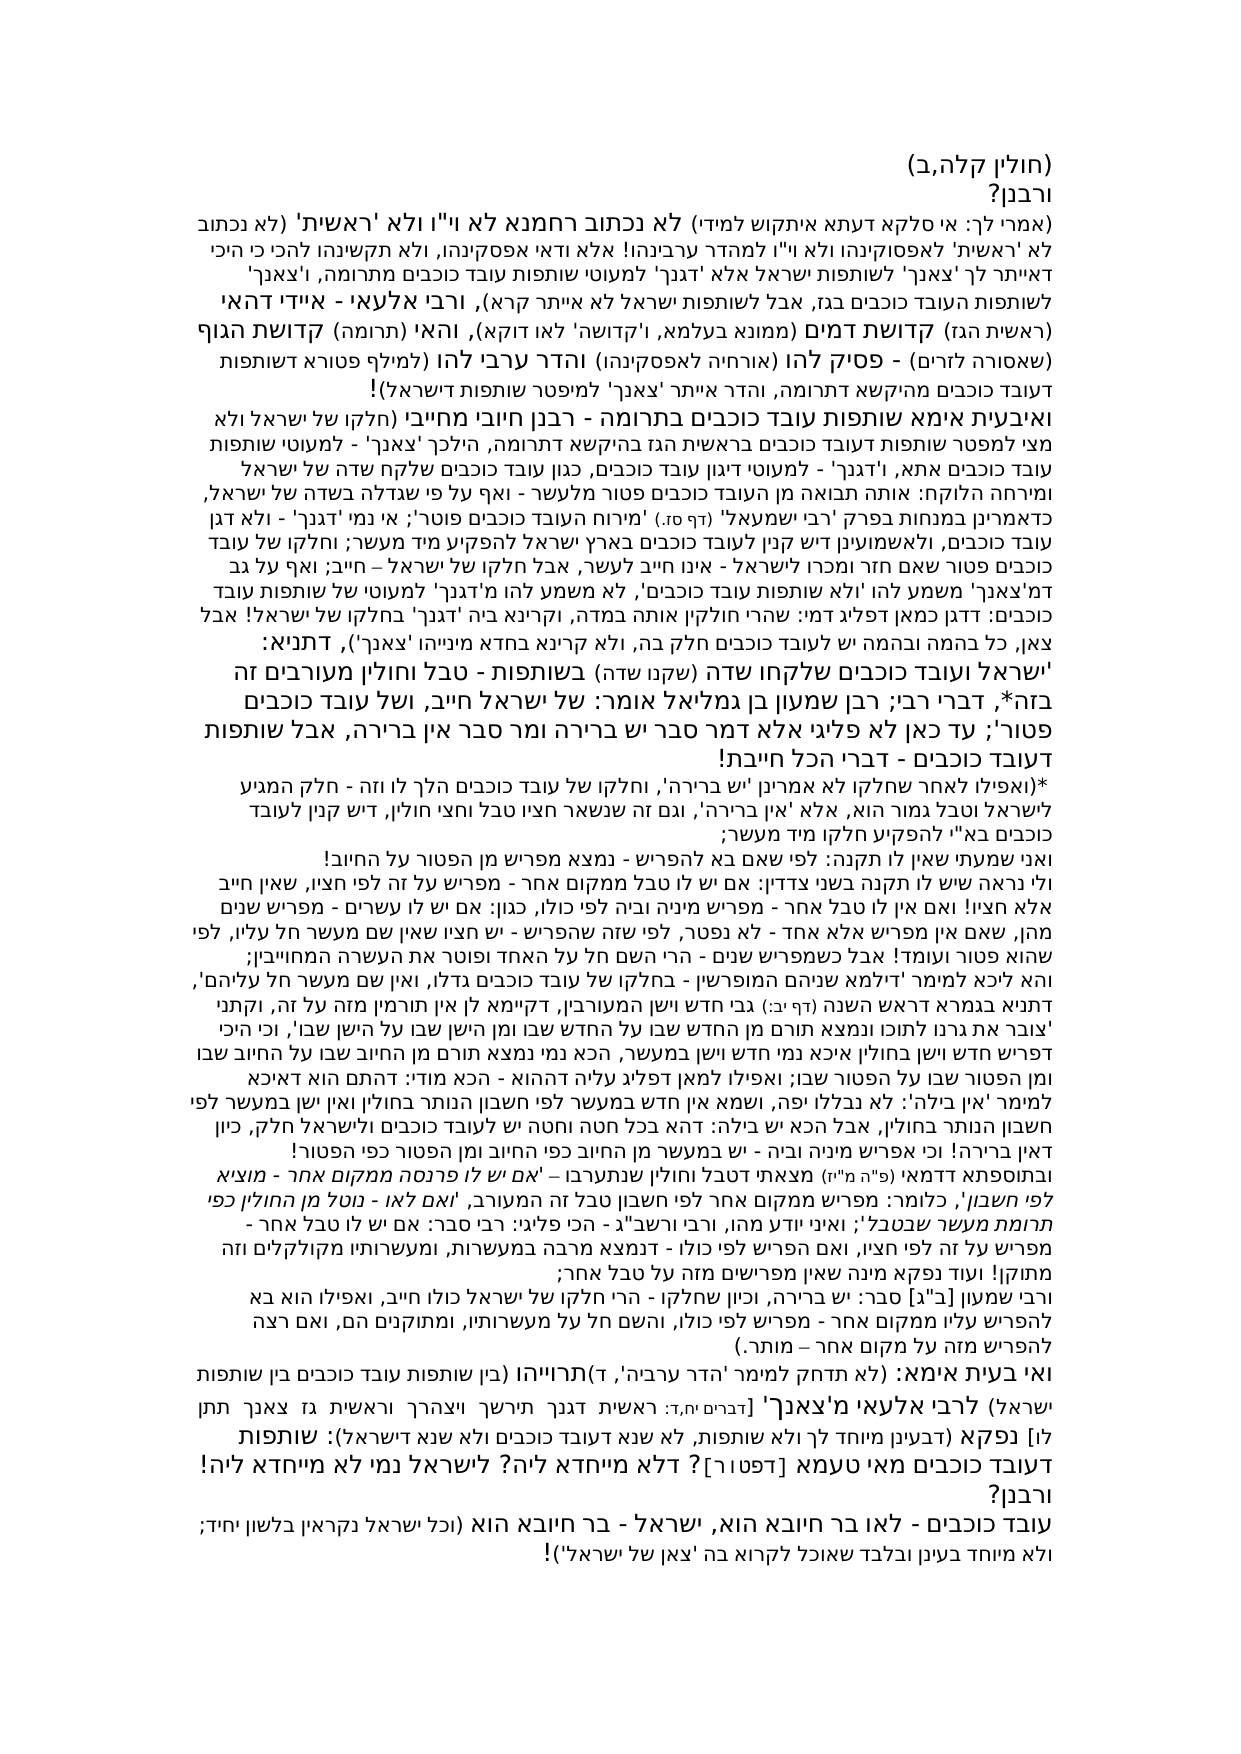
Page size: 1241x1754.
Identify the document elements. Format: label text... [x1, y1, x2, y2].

text (חולין קלה,ב) [187, 150, 1053, 179]
text ואיבעית אימא שותפות עובד כוכבים בתרומה - רבנן חיובי מחייבי (חלקו של ישראל ולא מצי למפטר שותפות דעובד כוכבים בראשית הגז בהיקשא דתרומה, הילכך 'צאנך' - למעוטי שותפות עובד כוכבים אתא, ו'דגנך' - למעוטי דיגון עובד כוכבים, כגון עובד כוכבים שלקח שדה של ישראל ומירחה הלוקח: אותה תבואה מן העובד כוכבים פטור מלעשר - ואף על פי שגדלה בשדה של ישראל, כדאמרינן במנחות בפרק 'רבי ישמעאל' (דף סז.) 'מירוח העובד כוכבים פוטר'; אי נמי 'דגנך' - ולא דגן עובד כוכבים, ולאשמועינן דיש קנין לעובד כוכבים בארץ ישראל להפקיע מיד מעשר; וחלקו של עובד כוכבים פטור שאם חזר ומכרו לישראל - אינו חייב לעשר, אבל חלקו של ישראל – חייב; ואף על גב דמ'צאנך' משמע להו 'ולא שותפות עובד כוכבים', לא משמע להו מ'דגנך' למעוטי של שותפות עובד כוכבים: דדגן כמאן דפליג דמי: שהרי חולקין אותה במדה, וקרינא ביה 'דגנך' בחלקו של ישראל! אבל צאן, כל בהמה ובהמה יש לעובד כוכבים חלק בה, ולא קרינא בחדא מינייהו 'צאנך'), דתניא: 'ישראל ועובד כוכבים שלקחו שדה (שקנו שדה) בשותפות - טבל וחולין מעורבים זה בזה*, דברי רבי; רבן שמעון בן גמליאל אומר: של ישראל חייב, ושל עובד כוכבים פטור'; עד כאן לא פליגי אלא דמר סבר יש ברירה ומר סבר אין ברירה, אבל שותפות דעובד כוכבים - דברי הכל חייבת! [187, 403, 1053, 774]
text ורבנן? [187, 179, 1053, 208]
text עובד כוכבים - לאו בר חיובא הוא, ישראל - בר חיובא הוא (וכל ישראל נקראין בלשון יחיד; ולא מיוחד בעינן ובלבד שאוכל לקרוא בה 'צאן של ישראל')! [187, 1509, 1053, 1568]
text ובתוספתא דדמאי (פ"ה מ"יז) מצאתי דטבל וחולין שנתערבו – 'אם יש לו פרנסה ממקום אחר - מוציא לפי חשבון', כלומר: מפריש ממקום אחר לפי חשבון טבל זה המעורב, 'ואם לאו - נוטל מן החולין כפי תרומת מעשר שבטבל'; ואיני יודע מהו, ורבי ורשב"ג - הכי פליגי: רבי סבר: אם יש לו טבל אחר - מפריש על זה לפי חציו, ואם הפריש לפי כולו - דנמצא מרבה במעשרות, ומעשרותיו מקולקלים וזה מתוקן! ועוד נפקא מינה שאין מפרישים מזה על טבל אחר; [187, 1163, 1053, 1285]
text (אמרי לך: אי סלקא דעתא איתקוש למידי) לא נכתוב רחמנא לא וי"ו ולא 'ראשית' (לא נכתוב לא 'ראשית' לאפסוקינהו ולא וי"ו למהדר ערבינהו! אלא ודאי אפסקינהו, ולא תקשינהו להכי כי היכי דאייתר לך 'צאנך' לשותפות ישראל אלא 'דגנך' למעוטי שותפות עובד כוכבים מתרומה, ו'צאנך' לשותפות העובד כוכבים בגז, אבל לשותפות ישראל לא אייתר קרא), ורבי אלעאי - איידי דהאי (ראשית הגז) קדושת דמים (ממונא בעלמא, ו'קדושה' לאו דוקא), והאי (תרומה) קדושת הגוף (שאסורה לזרים) - פסיק להו (אורחיה לאפסקינהו) והדר ערבי להו (למילף פטורא דשותפות דעובד כוכבים מהיקשא דתרומה, והדר אייתר 'צאנך' למיפטר שותפות דישראל)! [187, 208, 1053, 403]
text והא ליכא למימר 'דילמא שניהם המופרשין - בחלקו של עובד כוכבים גדלו, ואין שם מעשר חל עליהם', דתניא בגמרא דראש השנה (דף יב:) גבי חדש וישן המעורבין, דקיימא לן אין תורמין מזה על זה, וקתני 'צובר את גרנו לתוכו ונמצא תורם מן החדש שבו על החדש שבו ומן הישן שבו על הישן שבו', וכי היכי דפריש חדש וישן בחולין איכא נמי חדש וישן במעשר, הכא נמי נמצא תורם מן החיוב שבו על החיוב שבו ומן הפטור שבו על הפטור שבו; ואפילו למאן דפליג עליה דההוא - הכא מודי: דהתם הוא דאיכא למימר 'אין בילה': לא נבללו יפה, ושמא אין חדש במעשר לפי חשבון הנותר בחולין ואין ישן במעשר לפי חשבון הנותר בחולין, אבל הכא יש בילה: דהא בכל חטה וחטה יש לעובד כוכבים ולישראל חלק, כיון דאין ברירה! וכי אפריש מיניה וביה - יש במעשר מן החיוב כפי החיוב ומן הפטור כפי הפטור! [187, 968, 1053, 1163]
text ורבי שמעון [ב"ג] סבר: יש ברירה, וכיון שחלקו - הרי חלקו של ישראל כולו חייב, ואפילו הוא בא להפריש עליו ממקום אחר - מפריש לפי כולו, והשם חל על מעשרותיו, ומתוקנים הם, ואם רצה להפריש מזה על מקום אחר – מותר.) [187, 1285, 1053, 1358]
text ורבנן? [187, 1480, 1053, 1509]
text ואי בעית אימא: (לא תדחק למימר 'הדר ערביה', ד)תרוייהו (בין שותפות עובד כוכבים בין שותפות ישראל) לרבי אלעאי מ'צאנך' [דברים יח,ד: ראשית דגנך תירשך ויצהרך וראשית גז צאנך תתן לו] נפקא (דבעינן מיוחד לך ולא שותפות, לא שנא דעובד כוכבים ולא שנא דישראל): שותפות דעובד כוכבים מאי טעמא [דפטור]? דלא מייחדא ליה? לישראל נמי לא מייחדא ליה! [187, 1358, 1053, 1480]
text ואני שמעתי שאין לו תקנה: לפי שאם בא להפריש - נמצא מפריש מן הפטור על החיוב! [187, 847, 1053, 871]
text ולי נראה שיש לו תקנה בשני צדדין: אם יש לו טבל ממקום אחר - מפריש על זה לפי חציו, שאין חייב אלא חציו! ואם אין לו טבל אחר - מפריש מיניה וביה לפי כולו, כגון: אם יש לו עשרים - מפריש שנים מהן, שאם אין מפריש אלא אחד - לא נפטר, לפי שזה שהפריש - יש חציו שאין שם מעשר חל עליו, לפי שהוא פטור ועומד! אבל כשמפריש שנים - הרי השם חל על האחד ופוטר את העשרה המחוייבין; [187, 871, 1053, 968]
text *(ואפילו לאחר שחלקו לא אמרינן 'יש ברירה', וחלקו של עובד כוכבים הלך לו וזה - חלק המגיע לישראל וטבל גמור הוא, אלא 'אין ברירה', וגם זה שנשאר חציו טבל וחצי חולין, דיש קנין לעובד כוכבים בא"י להפקיע חלקו מיד מעשר; [187, 774, 1053, 847]
